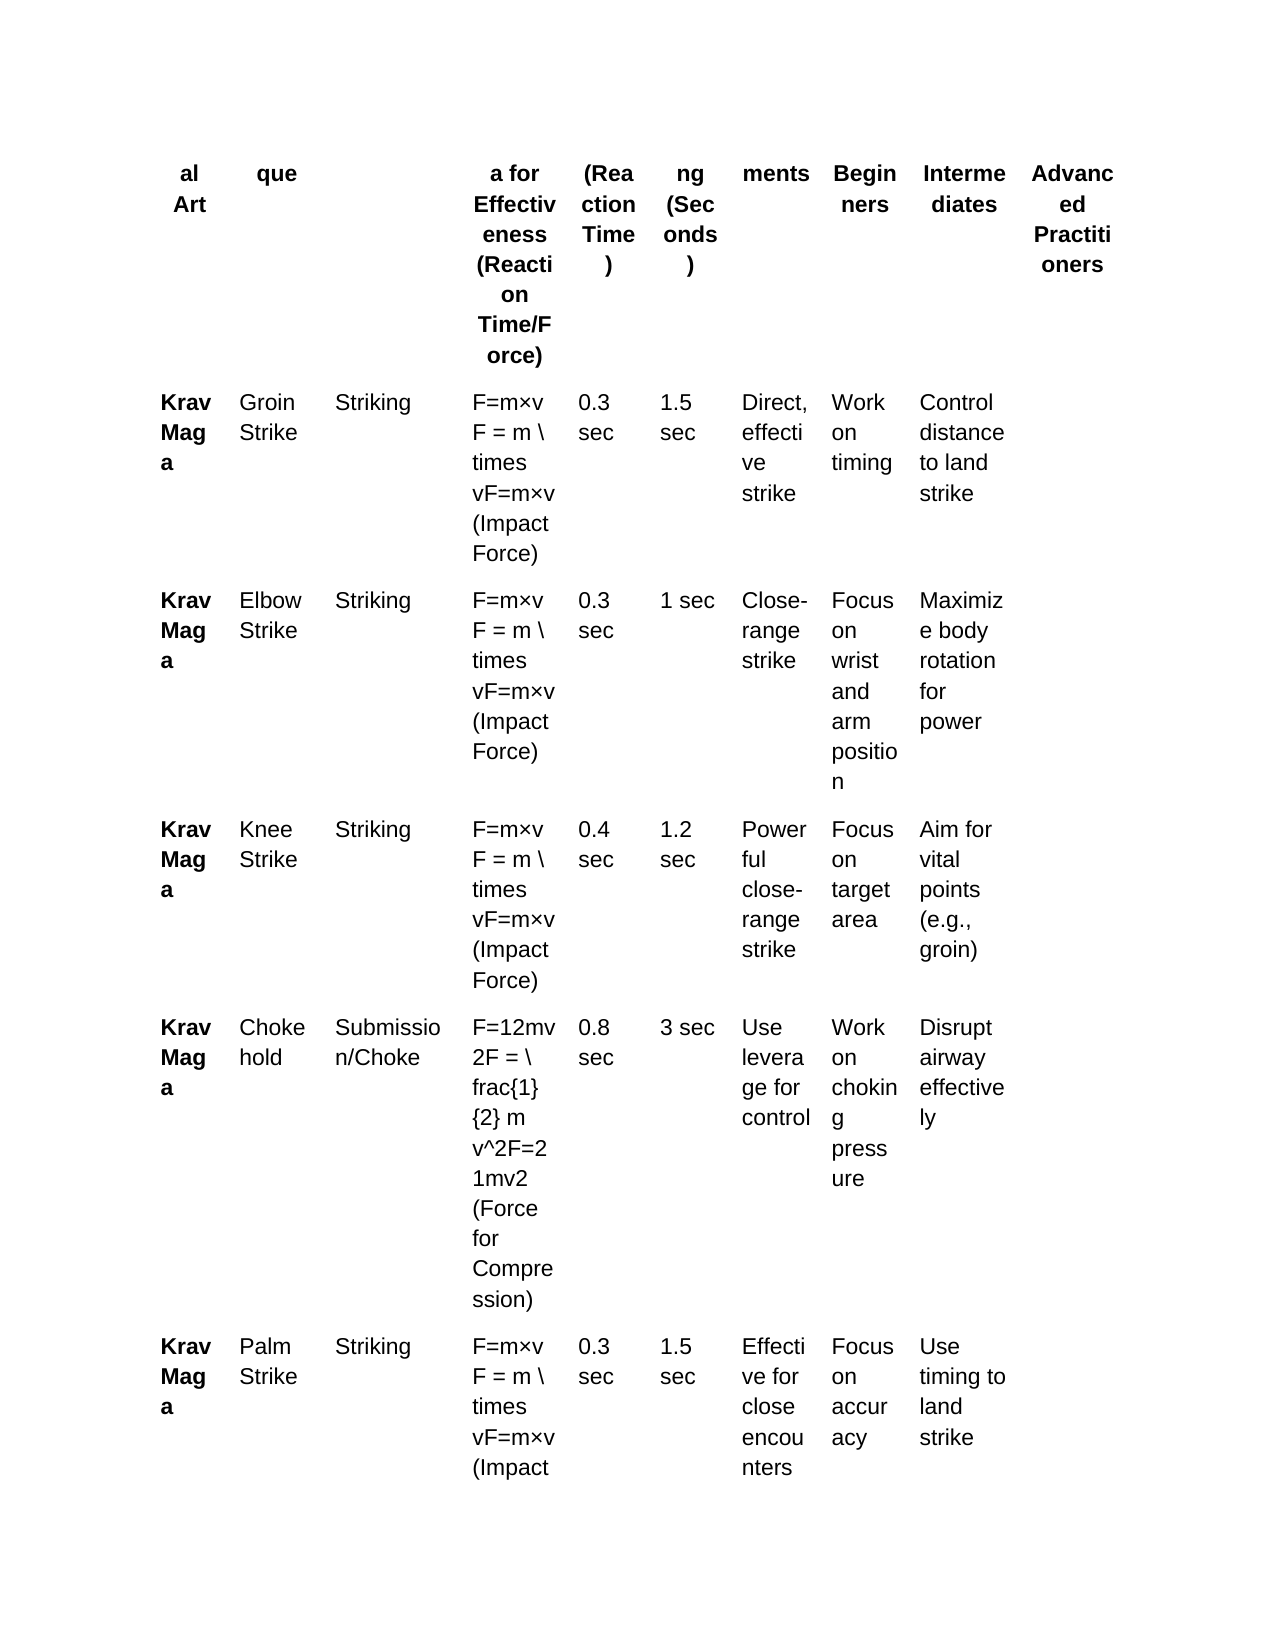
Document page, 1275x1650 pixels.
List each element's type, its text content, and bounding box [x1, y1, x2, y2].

table_header Advanced Practitioners [1020, 150, 1125, 378]
table_cell [1020, 1323, 1125, 1490]
table_cell Disrupt airway effectively [909, 1003, 1020, 1322]
table_cell Direct, effective strike [731, 379, 821, 577]
table_cell Effective for close encounters [731, 1323, 821, 1490]
table_cell 1.2 sec [650, 805, 731, 1003]
table_cell Focus on accuracy [821, 1323, 909, 1490]
table_header ments [731, 150, 821, 378]
table_cell F=m×vF = m \times vF=m×v (Impact [462, 1323, 568, 1490]
table_cell Use leverage for control [731, 1003, 821, 1322]
table_cell 0.4 sec [568, 805, 649, 1003]
table_cell Krav Maga [150, 577, 229, 805]
table_cell F=12mv2F = \frac{1}{2} m v^2F=21​mv2 (Force for Compression) [462, 1003, 568, 1322]
table_cell Use timing to land strike [909, 1323, 1020, 1490]
table_cell Aim for vital points (e.g., groin) [909, 805, 1020, 1003]
table_cell Striking [325, 379, 462, 577]
table_cell Submission/Choke [325, 1003, 462, 1322]
table_cell F=m×vF = m \times vF=m×v (Impact Force) [462, 379, 568, 577]
table_cell Focus on wrist and arm position [821, 577, 909, 805]
table_cell Striking [325, 577, 462, 805]
table_cell Krav Maga [150, 1323, 229, 1490]
table_header Intermediates [909, 150, 1020, 378]
table_cell Focus on target area [821, 805, 909, 1003]
table_header a for Effectiveness (Reaction Time/Force) [462, 150, 568, 378]
table_cell [1020, 577, 1125, 805]
table_cell Close-range strike [731, 577, 821, 805]
table_header al Art [150, 150, 229, 378]
table_cell [1020, 805, 1125, 1003]
table_cell Krav Maga [150, 379, 229, 577]
table_header que [229, 150, 324, 378]
table_cell Knee Strike [229, 805, 324, 1003]
table_cell F=m×vF = m \times vF=m×v (Impact Force) [462, 577, 568, 805]
table_cell Elbow Strike [229, 577, 324, 805]
table_cell 1 sec [650, 577, 731, 805]
table_cell 0.3 sec [568, 379, 649, 577]
table_cell [1020, 379, 1125, 577]
table_cell Groin Strike [229, 379, 324, 577]
table_cell Krav Maga [150, 1003, 229, 1322]
table_cell Work on timing [821, 379, 909, 577]
table_header ng (Seconds) [650, 150, 731, 378]
table_cell F=m×vF = m \times vF=m×v (Impact Force) [462, 805, 568, 1003]
table_header (Reaction Time) [568, 150, 649, 378]
table_cell Maximize body rotation for power [909, 577, 1020, 805]
table_cell 1.5 sec [650, 379, 731, 577]
table_cell [1020, 1003, 1125, 1322]
table_cell 0.3 sec [568, 1323, 649, 1490]
table_cell Palm Strike [229, 1323, 324, 1490]
table_cell Powerful close-range strike [731, 805, 821, 1003]
table_cell Control distance to land strike [909, 379, 1020, 577]
table_cell Striking [325, 805, 462, 1003]
table_cell Work on choking pressure [821, 1003, 909, 1322]
table_header Beginners [821, 150, 909, 378]
table_cell Striking [325, 1323, 462, 1490]
table_cell 0.8 sec [568, 1003, 649, 1322]
table_cell 1.5 sec [650, 1323, 731, 1490]
table_cell Krav Maga [150, 805, 229, 1003]
table_header [325, 150, 462, 378]
table_cell 0.3 sec [568, 577, 649, 805]
table_cell Chokehold [229, 1003, 324, 1322]
table_cell 3 sec [650, 1003, 731, 1322]
